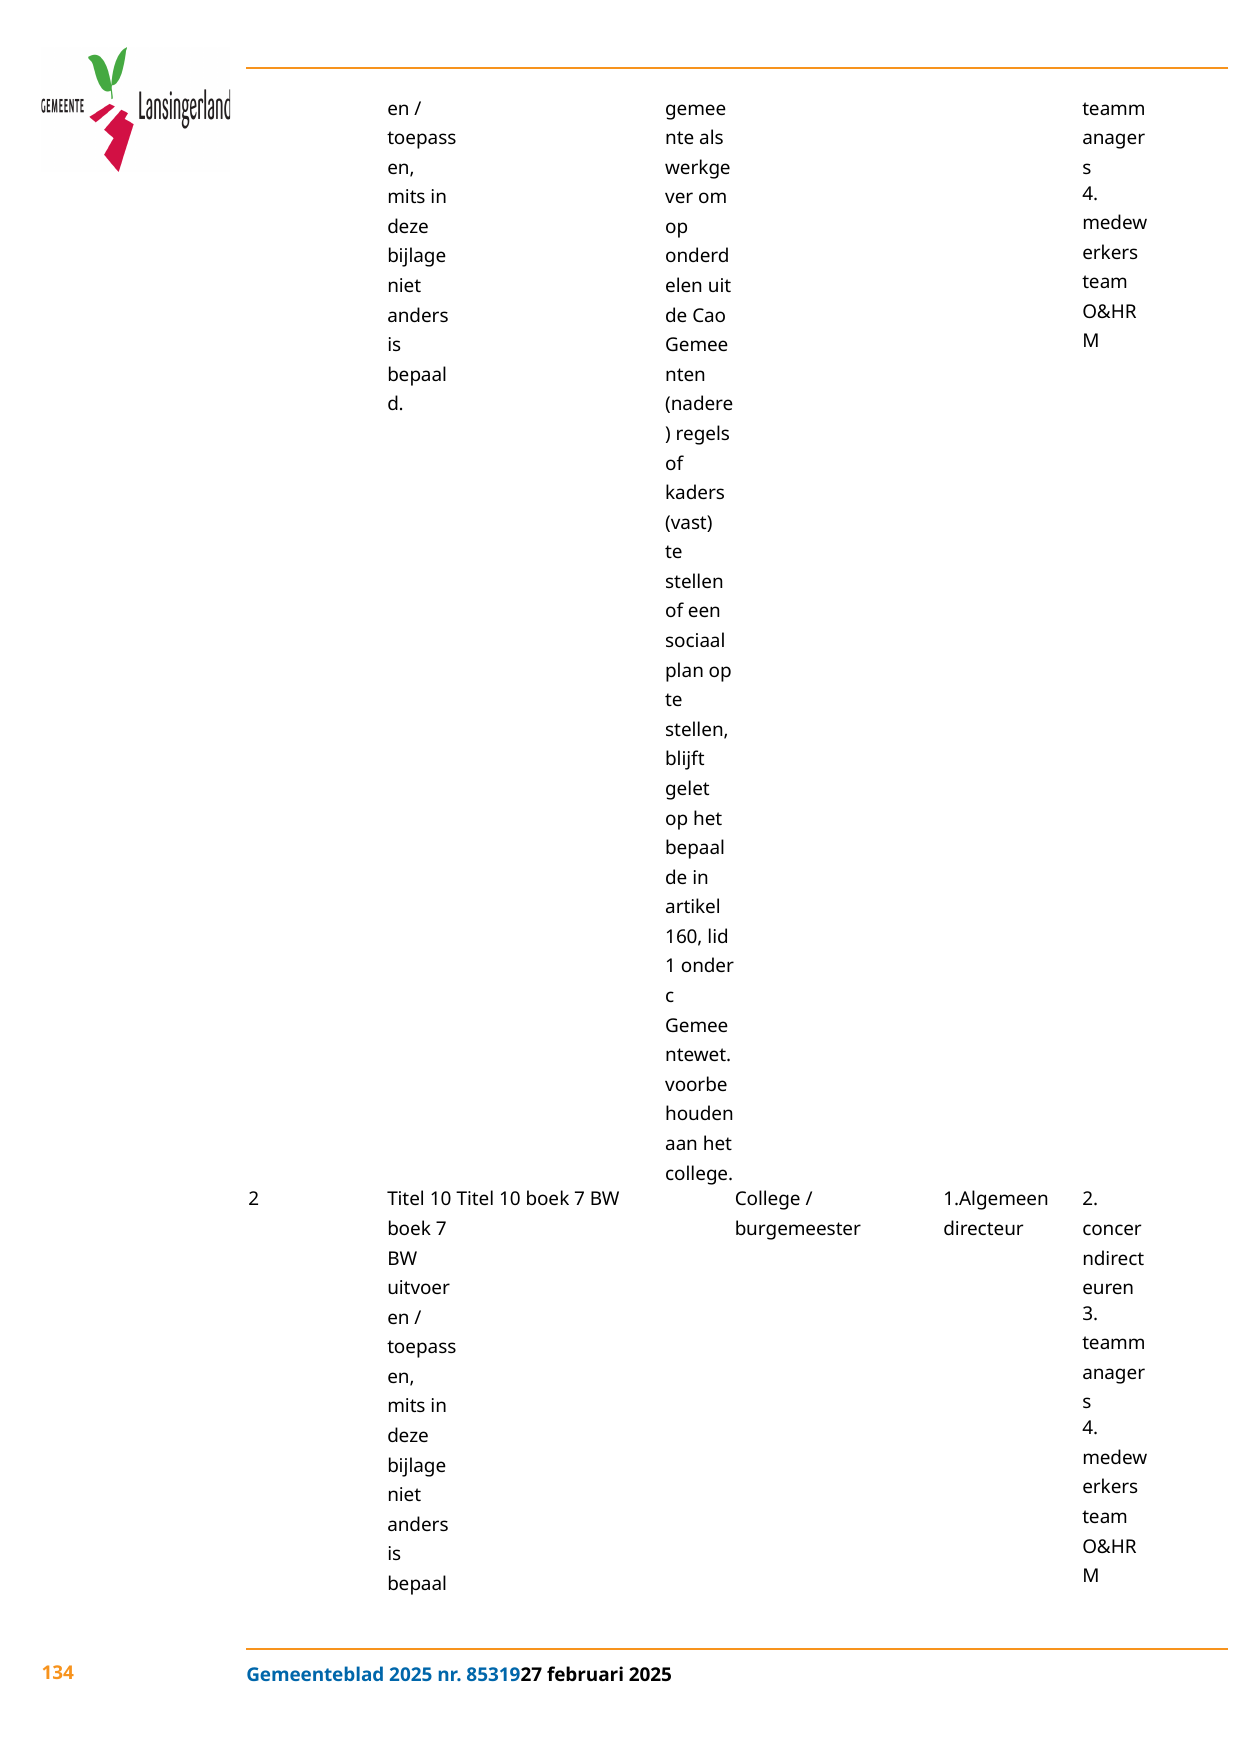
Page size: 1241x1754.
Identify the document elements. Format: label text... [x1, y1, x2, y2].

table_cell 2. concerndirecteuren [1082, 1186, 1152, 1300]
table_cell [456, 95, 665, 1186]
picture [41, 47, 231, 172]
table_cell en / toepassen, mits in deze bijlage niet anders is bepaald. [387, 95, 456, 1186]
table_cell [943, 95, 1082, 1186]
table_cell 1.Algemeen directeur [943, 1186, 1082, 1596]
table_cell 2 [248, 1186, 387, 1596]
table_cell gemeente als werkgever om op onderdelen uit de Cao Gemeenten (nadere) regels of kaders (vast) te stellen of een sociaal plan op te stellen, blijft gelet op het bepaalde in artikel 160, lid 1 onder c Gemeentewet. voorbehouden aan het college. [665, 95, 734, 1186]
table_cell [248, 95, 387, 1186]
table_cell 4. medewerkers team O&HRM [1082, 180, 1152, 1186]
table_cell [665, 1186, 734, 1596]
table_cell 3. teammanagers [1082, 1300, 1152, 1414]
table_cell Titel 10 boek 7 BW uitvoeren / toepassen, mits in deze bijlage niet anders is bepaal [387, 1186, 456, 1596]
table_cell College / burgemeester [735, 1186, 943, 1596]
table_cell [735, 95, 943, 1186]
table_cell teammanagers [1082, 95, 1152, 180]
table_cell 4. medewerkers team O&HRM [1082, 1415, 1152, 1596]
table_cell Titel 10 boek 7 BW [456, 1186, 665, 1596]
